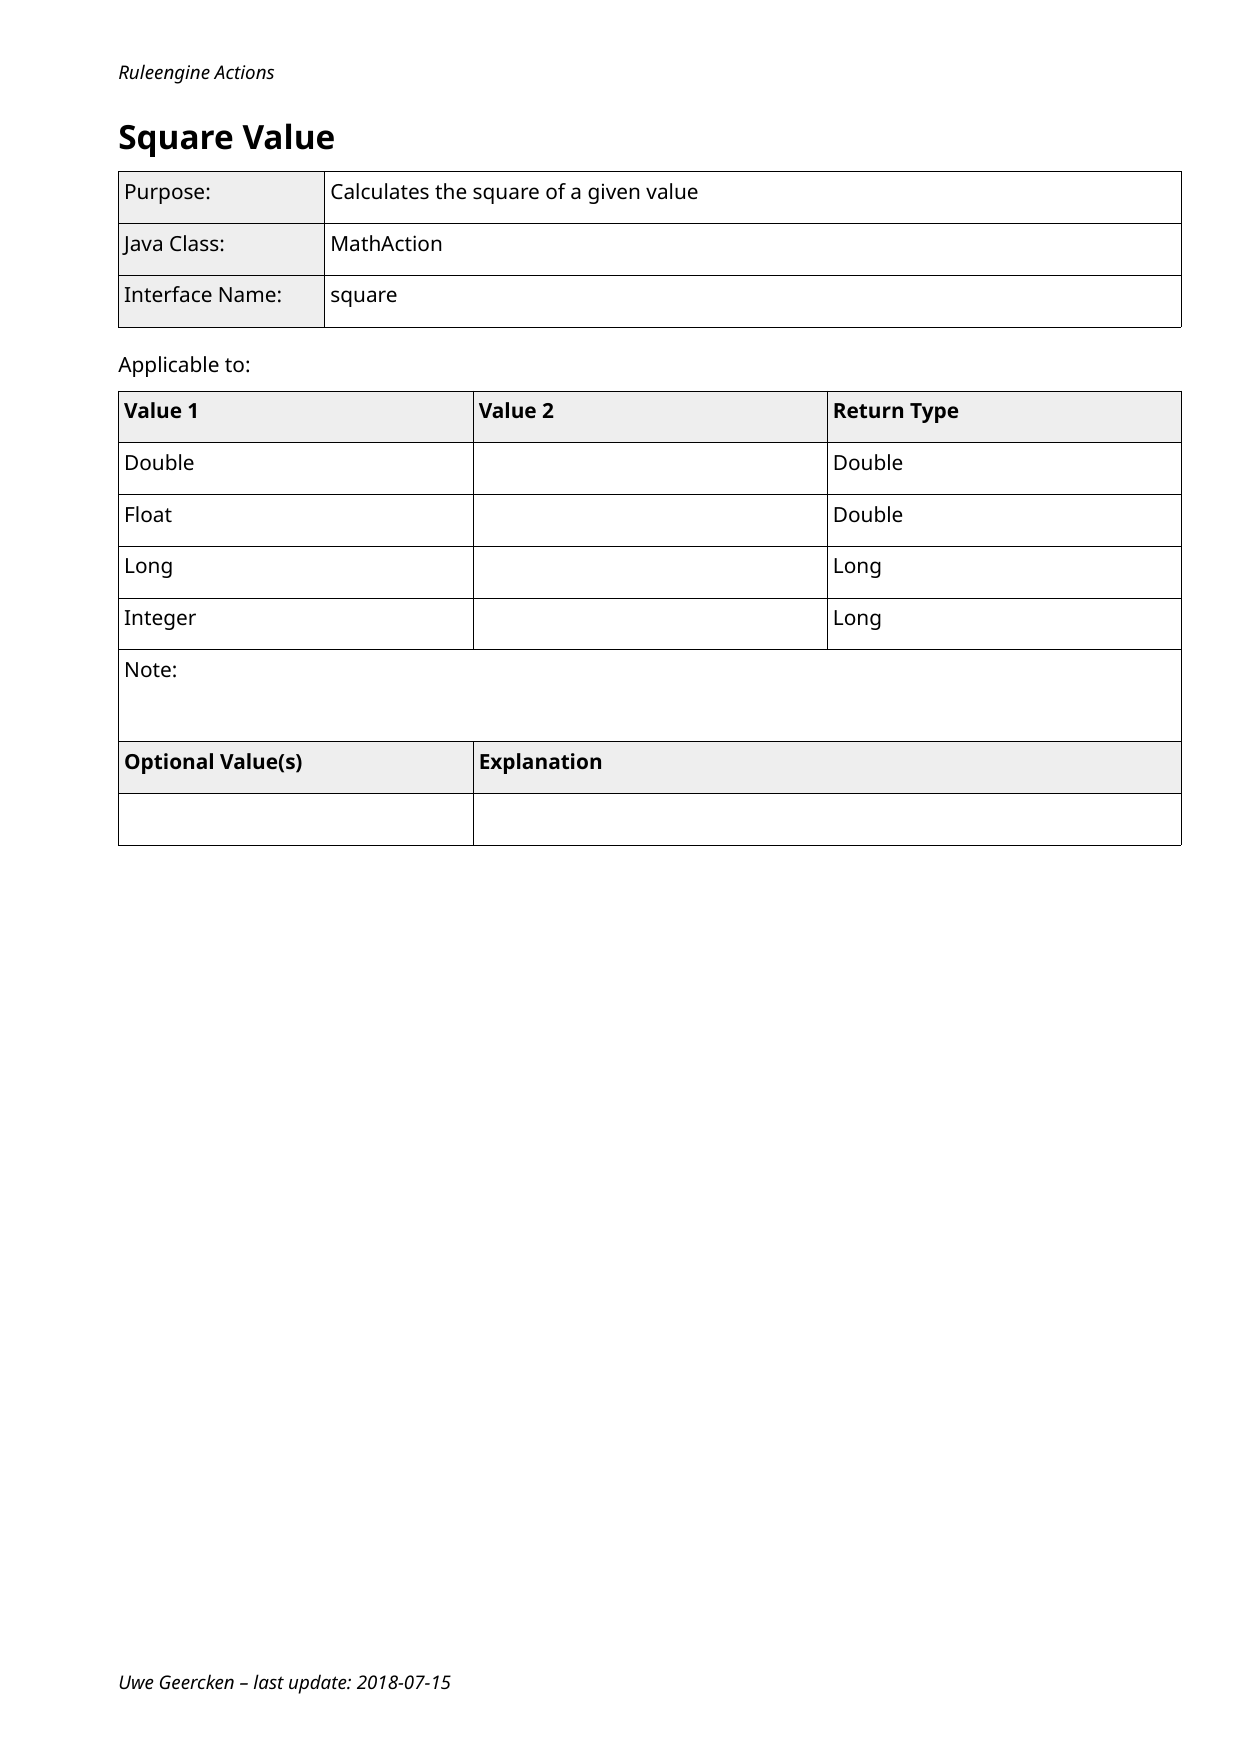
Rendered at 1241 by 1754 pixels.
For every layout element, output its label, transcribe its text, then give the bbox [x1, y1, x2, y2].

table_cell square [325, 276, 1181, 327]
table_cell Interface Name: [119, 276, 324, 327]
table_cell Double [828, 443, 1181, 494]
table_cell Long [828, 599, 1181, 649]
table_header Value 1 [119, 392, 473, 442]
table_cell [474, 599, 827, 649]
table_cell MathAction [325, 224, 1181, 275]
table_header Calculates the square of a given value [325, 172, 1181, 223]
table_cell Java Class: [119, 224, 324, 275]
table_cell Double [119, 443, 473, 494]
table_cell Float [119, 495, 473, 546]
table_cell [474, 794, 1181, 845]
table_cell Long [828, 547, 1181, 598]
table_header Purpose: [119, 172, 324, 223]
table_cell Optional Value(s) [119, 742, 473, 793]
table_cell [474, 495, 827, 546]
table_cell Double [828, 495, 1181, 546]
table_cell Integer [119, 599, 473, 649]
text Applicable to: [118, 350, 1181, 379]
text Square Value [118, 114, 1181, 159]
table_cell [474, 443, 827, 494]
table_cell Explanation [474, 742, 1181, 793]
table_cell Note: [119, 650, 1181, 741]
table_cell [474, 547, 827, 598]
table_cell [119, 794, 473, 845]
table_cell Long [119, 547, 473, 598]
table_header Value 2 [474, 392, 827, 442]
table_header Return Type [828, 392, 1181, 442]
